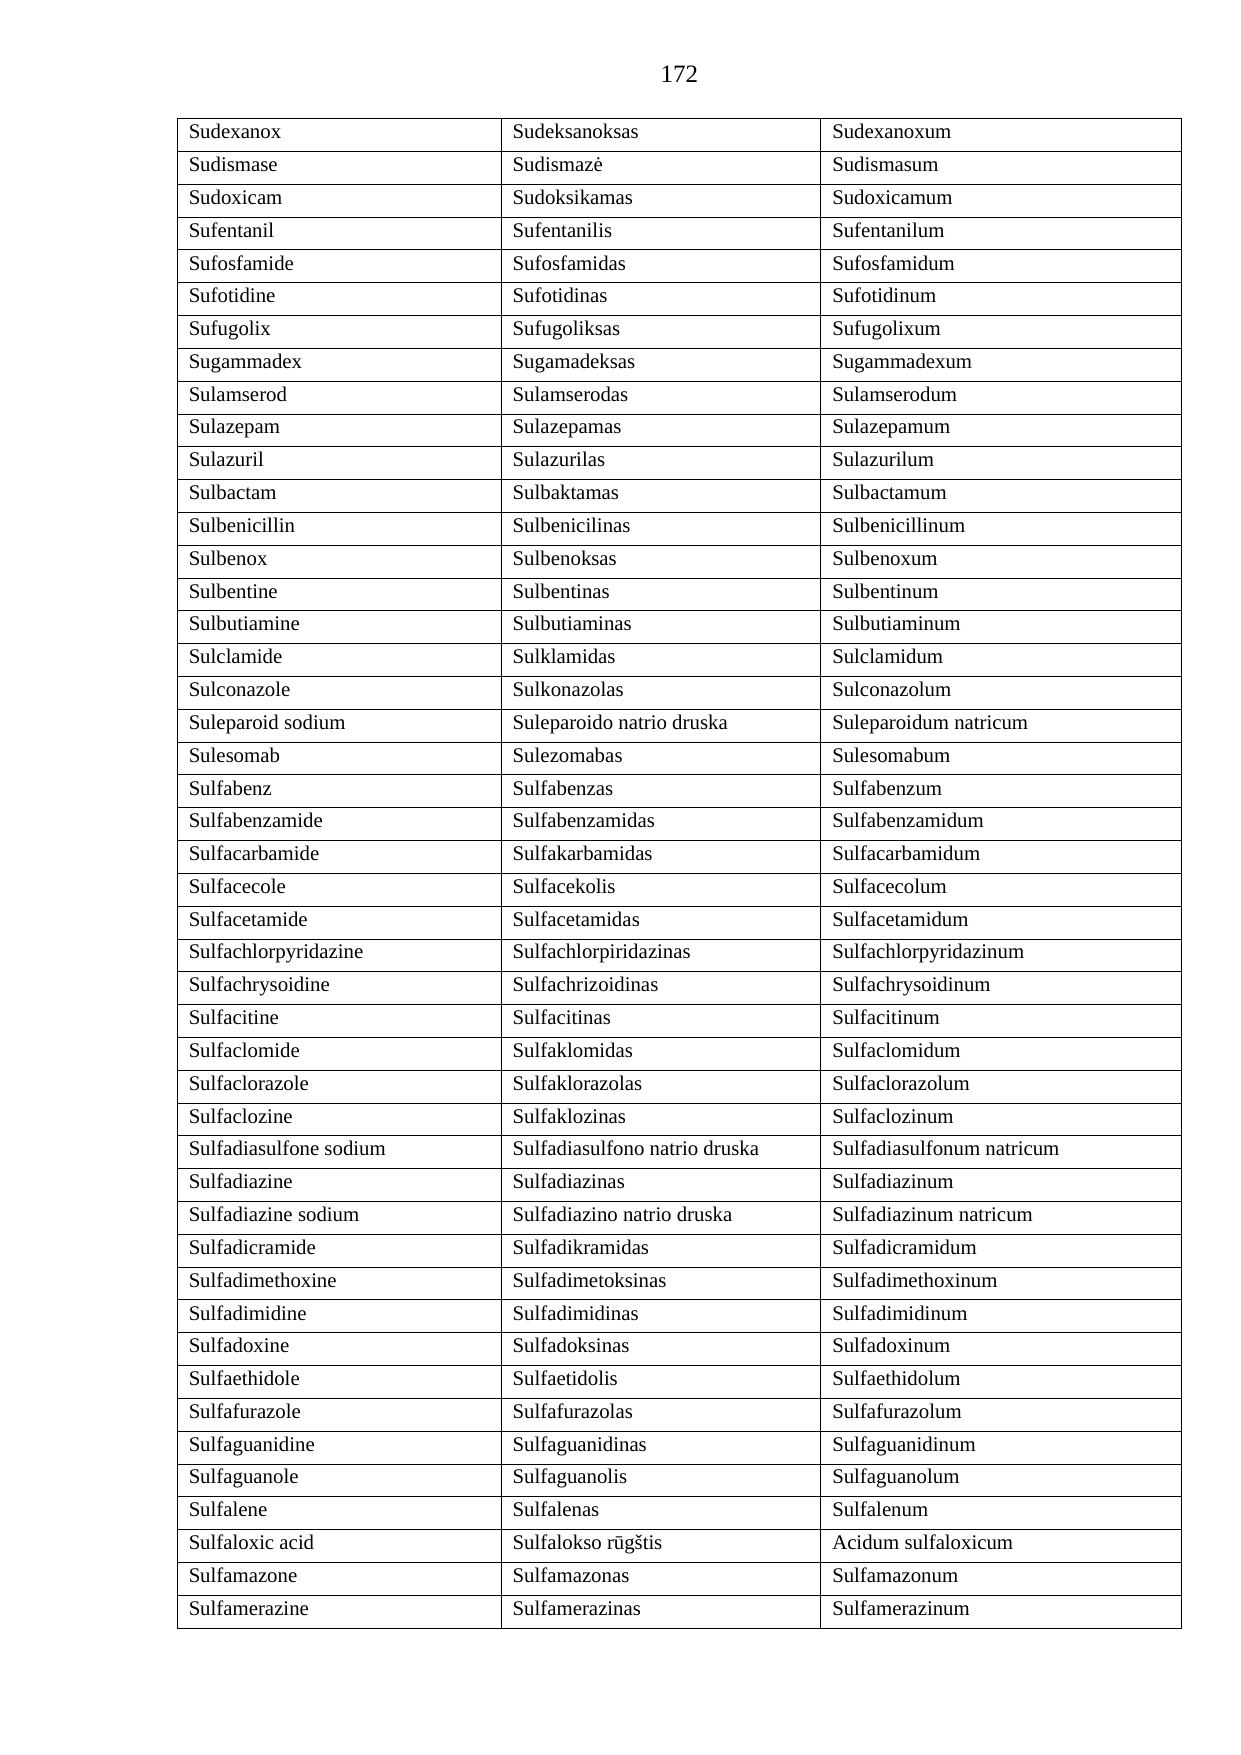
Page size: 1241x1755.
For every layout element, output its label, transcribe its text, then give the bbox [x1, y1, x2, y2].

table_cell Sulesomabum [821, 743, 1181, 774]
table_cell Sulfachrysoidinum [821, 972, 1181, 1004]
table_cell Sulfaklomidas [502, 1038, 820, 1070]
table_cell Sulfaguanidinas [502, 1432, 820, 1463]
table_cell Sulbentinum [821, 579, 1181, 610]
table_cell Sulfadiasulfono natrio druska [502, 1136, 820, 1168]
table_cell Sulfadiazine sodium [178, 1202, 501, 1234]
table_cell Sulfaetidolis [502, 1366, 820, 1398]
table_cell Sulfachrizoidinas [502, 972, 820, 1004]
table_cell Sulfaclozinum [821, 1104, 1181, 1135]
table_cell Sulconazolum [821, 677, 1181, 709]
table_cell Sulfacecolum [821, 874, 1181, 906]
table_cell Sulfabenz [178, 775, 501, 807]
table_cell Sulfabenzamidum [821, 808, 1181, 840]
table_cell Sulbactam [178, 480, 501, 512]
table_cell Sulfabenzas [502, 775, 820, 807]
table_cell Sulfacekolis [502, 874, 820, 906]
table_cell Sulfadimethoxinum [821, 1268, 1181, 1299]
table_cell Sulklamidas [502, 644, 820, 676]
table_cell Sulfaguanidine [178, 1432, 501, 1463]
table_cell Sudoxicamum [821, 185, 1181, 217]
table_cell Sulfacitinas [502, 1005, 820, 1037]
table_cell Sulfaklozinas [502, 1104, 820, 1135]
table_cell Sulfamazone [178, 1563, 501, 1595]
table_cell Sulfaguanolum [821, 1465, 1181, 1496]
table_cell Sulbenicillinum [821, 513, 1181, 545]
table_cell Sulfadoxinum [821, 1333, 1181, 1365]
table_cell Sulesomab [178, 743, 501, 774]
table_cell Sulfabenzum [821, 775, 1181, 807]
table_cell Sulfabenzamidas [502, 808, 820, 840]
table_cell Sulfachrysoidine [178, 972, 501, 1004]
table_cell Sulfadiazinas [502, 1169, 820, 1201]
table_cell Sulazurilas [502, 447, 820, 479]
table_cell Sufotidine [178, 283, 501, 315]
table_cell Sulfaethidolum [821, 1366, 1181, 1398]
table_cell Sulamserod [178, 382, 501, 413]
table_cell Sulfadiazino natrio druska [502, 1202, 820, 1234]
table_cell Sulfaclorazole [178, 1071, 501, 1102]
table_cell Sulfacetamidum [821, 907, 1181, 938]
table_cell Sulfamerazinum [821, 1596, 1181, 1627]
table_cell Sufentanil [178, 218, 501, 249]
table_cell Sulfadiazine [178, 1169, 501, 1201]
table_cell Sudexanox [178, 119, 501, 151]
table_cell Sulfaclorazolum [821, 1071, 1181, 1102]
table_cell Sulfadoxine [178, 1333, 501, 1365]
table_cell Sulfacecole [178, 874, 501, 906]
table_cell Sulbutiaminum [821, 611, 1181, 643]
table_cell Sulfacarbamidum [821, 841, 1181, 873]
table_cell Sulfachlorpyridazine [178, 940, 501, 971]
table_cell Sulbenoksas [502, 546, 820, 577]
table_cell Sulconazole [178, 677, 501, 709]
table_cell Sulfacitine [178, 1005, 501, 1037]
table_cell Sudismasum [821, 152, 1181, 184]
table_cell Sulfamazonas [502, 1563, 820, 1595]
table_cell Sulfadimetoksinas [502, 1268, 820, 1299]
table_cell Sulbentine [178, 579, 501, 610]
table_cell Sulfachlorpyridazinum [821, 940, 1181, 971]
table_cell Sulfadoksinas [502, 1333, 820, 1365]
table_cell Sulfalenum [821, 1497, 1181, 1529]
table_cell Sulfadiazinum natricum [821, 1202, 1181, 1234]
table_cell Sulfaethidole [178, 1366, 501, 1398]
table_cell Sulfalenas [502, 1497, 820, 1529]
table_cell Sulazepamum [821, 415, 1181, 446]
table_cell Sulfamerazine [178, 1596, 501, 1627]
table_cell Sulfaguanole [178, 1465, 501, 1496]
table_cell Sulazuril [178, 447, 501, 479]
table_cell Suleparoidum natricum [821, 710, 1181, 742]
table_cell Sudoksikamas [502, 185, 820, 217]
table_cell Sulkonazolas [502, 677, 820, 709]
table_cell Sulfaclozine [178, 1104, 501, 1135]
table_cell Sulfaguanidinum [821, 1432, 1181, 1463]
table_cell Sulfafurazolas [502, 1399, 820, 1431]
table_cell Sulbenicilinas [502, 513, 820, 545]
table_cell Sulazurilum [821, 447, 1181, 479]
table_cell Sudismazė [502, 152, 820, 184]
table_cell Sudoxicam [178, 185, 501, 217]
table_cell Sufentanilum [821, 218, 1181, 249]
table_cell Sugamadeksas [502, 349, 820, 381]
table_cell Sulbaktamas [502, 480, 820, 512]
table_cell Sudeksanoksas [502, 119, 820, 151]
table_cell Sufosfamidum [821, 250, 1181, 282]
table_cell Sulfamazonum [821, 1563, 1181, 1595]
table_cell Sulfadikramidas [502, 1235, 820, 1267]
table_cell Sulfadimidinas [502, 1300, 820, 1332]
table_cell Suleparoido natrio druska [502, 710, 820, 742]
table_cell Sulfadiasulfonum natricum [821, 1136, 1181, 1168]
table_cell Sulclamide [178, 644, 501, 676]
table_cell Sulbactamum [821, 480, 1181, 512]
table_cell Sulfalokso rūgštis [502, 1530, 820, 1562]
table_cell Sulfafurazole [178, 1399, 501, 1431]
table_cell Sulazepamas [502, 415, 820, 446]
table_cell Sufotidinas [502, 283, 820, 315]
table_cell Sulfaklorazolas [502, 1071, 820, 1102]
table_cell Sulamserodas [502, 382, 820, 413]
table_cell Sulbentinas [502, 579, 820, 610]
table_cell Sulazepam [178, 415, 501, 446]
table_cell Sulezomabas [502, 743, 820, 774]
table_cell Sulfacetamide [178, 907, 501, 938]
table_cell Sulfabenzamide [178, 808, 501, 840]
table_cell Sulfadiasulfone sodium [178, 1136, 501, 1168]
table_cell Sulfaguanolis [502, 1465, 820, 1496]
table_cell Sulfachlorpiridazinas [502, 940, 820, 971]
table_cell Sulfafurazolum [821, 1399, 1181, 1431]
table_cell Suleparoid sodium [178, 710, 501, 742]
table_cell Sulfamerazinas [502, 1596, 820, 1627]
table_cell Sulfadiazinum [821, 1169, 1181, 1201]
table_cell Sulfacetamidas [502, 907, 820, 938]
table_cell Sulbenicillin [178, 513, 501, 545]
table_cell Sufosfamide [178, 250, 501, 282]
table_cell Sulfaclomide [178, 1038, 501, 1070]
table_cell Sulfadicramidum [821, 1235, 1181, 1267]
table_cell Sufentanilis [502, 218, 820, 249]
table_cell Sugammadex [178, 349, 501, 381]
table_cell Sugammadexum [821, 349, 1181, 381]
table_cell Sulfacarbamide [178, 841, 501, 873]
table_cell Sufotidinum [821, 283, 1181, 315]
table_cell Sulbutiamine [178, 611, 501, 643]
table_cell Sulfadimidine [178, 1300, 501, 1332]
table_cell Sulfacitinum [821, 1005, 1181, 1037]
table_cell Sulfadimethoxine [178, 1268, 501, 1299]
table_cell Sulfaclomidum [821, 1038, 1181, 1070]
table_cell Sufugoliksas [502, 316, 820, 348]
table_cell Acidum sulfaloxicum [821, 1530, 1181, 1562]
table_cell Sulfakarbamidas [502, 841, 820, 873]
table_cell Sulclamidum [821, 644, 1181, 676]
table_cell Sufugolix [178, 316, 501, 348]
table_cell Sulbenoxum [821, 546, 1181, 577]
table_cell Sufugolixum [821, 316, 1181, 348]
table_cell Sulfadicramide [178, 1235, 501, 1267]
table_cell Sulfadimidinum [821, 1300, 1181, 1332]
table_cell Sulfaloxic acid [178, 1530, 501, 1562]
table_cell Sudexanoxum [821, 119, 1181, 151]
table_cell Sulbutiaminas [502, 611, 820, 643]
table_cell Sulfalene [178, 1497, 501, 1529]
table_cell Sulamserodum [821, 382, 1181, 413]
table_cell Sufosfamidas [502, 250, 820, 282]
table_cell Sulbenox [178, 546, 501, 577]
table_cell Sudismase [178, 152, 501, 184]
